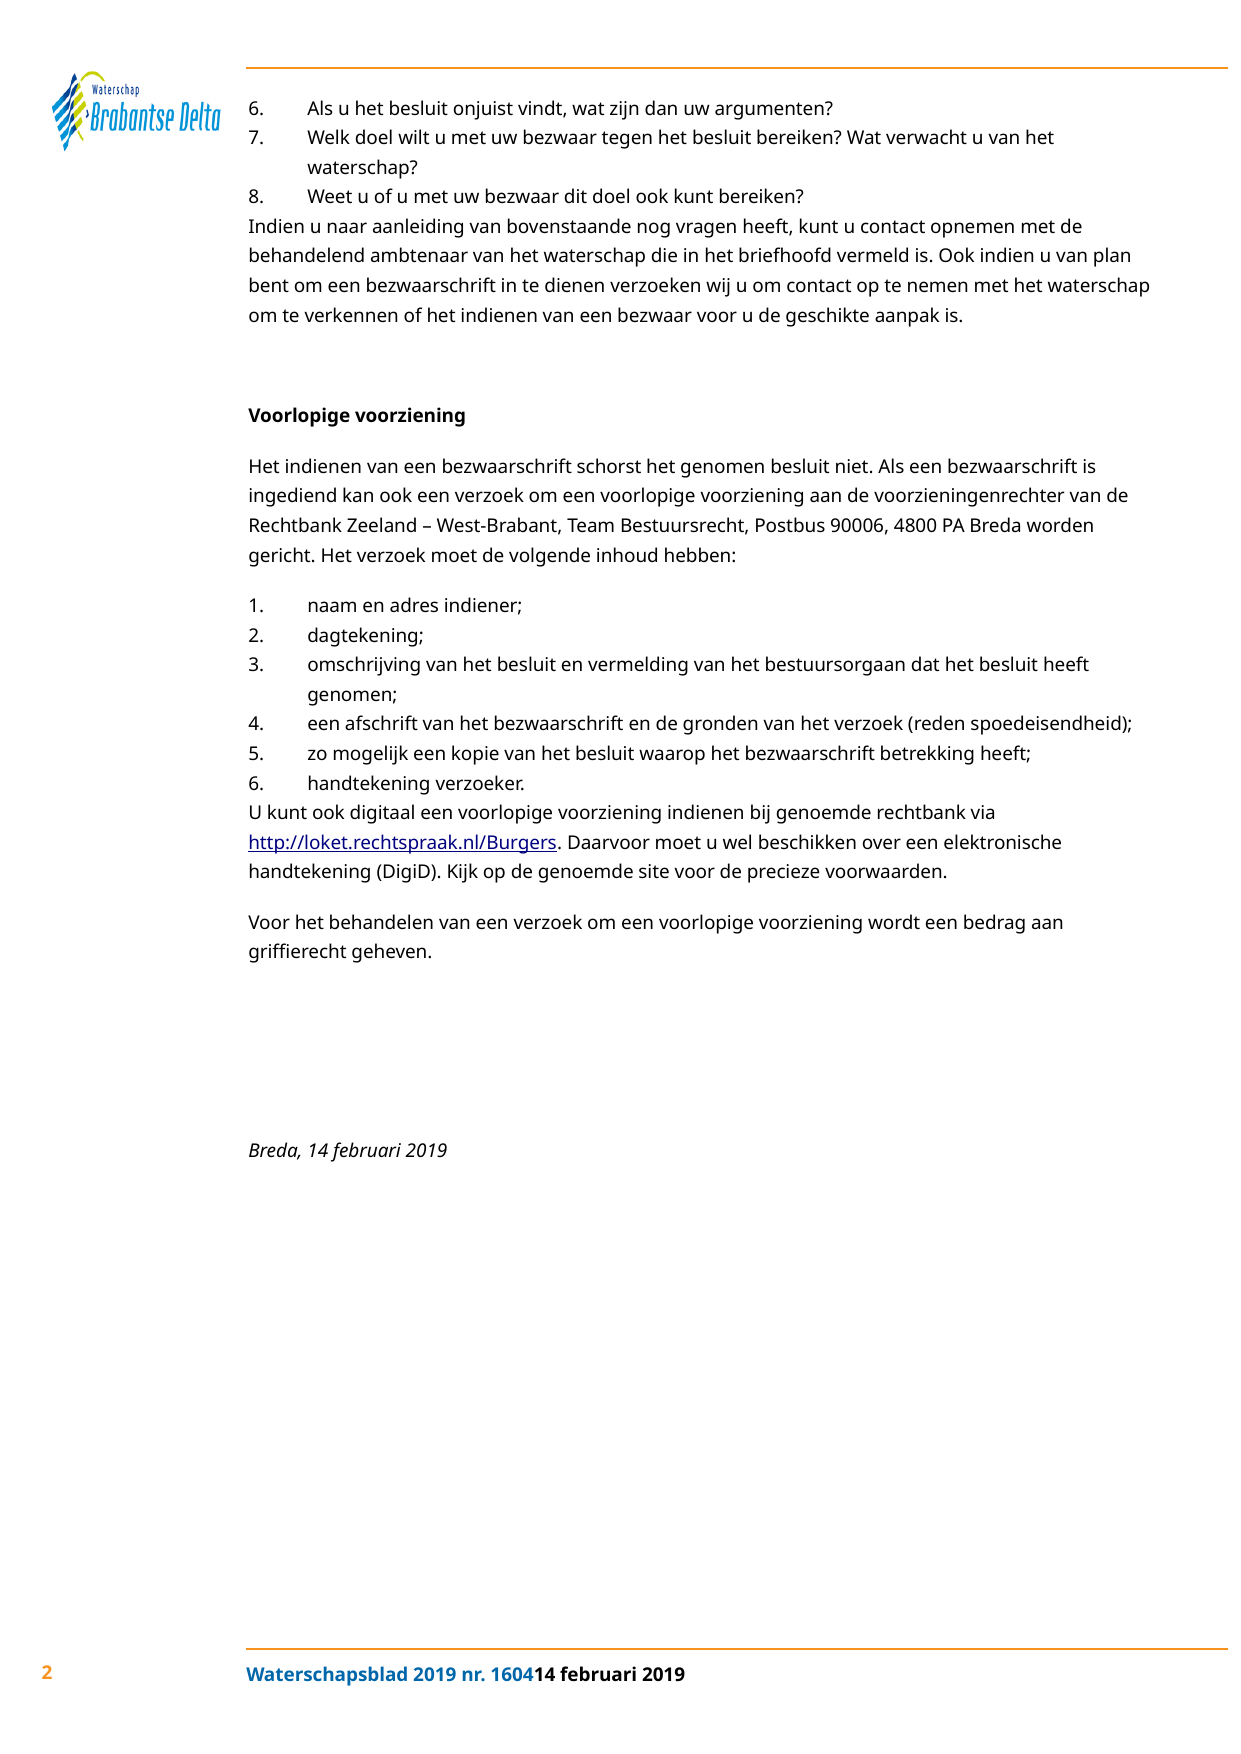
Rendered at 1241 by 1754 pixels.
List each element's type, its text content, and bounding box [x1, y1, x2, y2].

text Voorlopige voorziening [248, 403, 1152, 428]
list een afschrift van het bezwaarschrift en de gronden van het verzoek (reden spoedeisendheid); [248, 711, 1152, 736]
list naam en adres indiener; [248, 592, 1152, 618]
picture [41, 47, 231, 172]
text U kunt ook digitaal een voorlopige voorziening indienen bij genoemde rechtbank via http://loket.rechtspraak.nl/Burgers. Daarvoor moet u wel beschikken over een elektronische handtekening (DigiD). Kijk op de genoemde site voor de precieze voorwaarden. [248, 799, 1152, 884]
list Weet u of u met uw bezwaar dit doel ook kunt bereiken? [248, 183, 1152, 209]
text Indien u naar aanleiding van bovenstaande nog vragen heeft, kunt u contact opnemen met de behandelend ambtenaar van het waterschap die in het briefhoofd vermeld is. Ook indien u van plan bent om een bezwaarschrift in te dienen verzoeken wij u om contact op te nemen met het waterschap om te verkennen of het indienen van een bezwaar voor u de geschikte aanpak is. [248, 213, 1152, 328]
text Breda, 14 februari 2019 [248, 1138, 1152, 1163]
list zo mogelijk een kopie van het besluit waarop het bezwaarschrift betrekking heeft; [248, 740, 1152, 766]
list omschrijving van het besluit en vermelding van het bestuursorgaan dat het besluit heeft genomen; [248, 651, 1152, 707]
list Welk doel wilt u met uw bezwaar tegen het besluit bereiken? Wat verwacht u van het waterschap? [248, 124, 1152, 180]
text Voor het behandelen van een verzoek om een voorlopige voorziening wordt een bedrag aan griffierecht geheven. [248, 909, 1152, 964]
list dagtekening; [248, 622, 1152, 648]
text Het indienen van een bezwaarschrift schorst het genomen besluit niet. Als een bezwaarschrift is ingediend kan ook een verzoek om een voorlopige voorziening aan de voorzieningenrechter van de Rechtbank Zeeland – West-Brabant, Team Bestuursrecht, Postbus 90006, 4800 PA Breda worden gericht. Het verzoek moet de volgende inhoud hebben: [248, 453, 1152, 568]
list handtekening verzoeker. [248, 770, 1152, 796]
list Als u het besluit onjuist vindt, wat zijn dan uw argumenten? [248, 95, 1152, 121]
